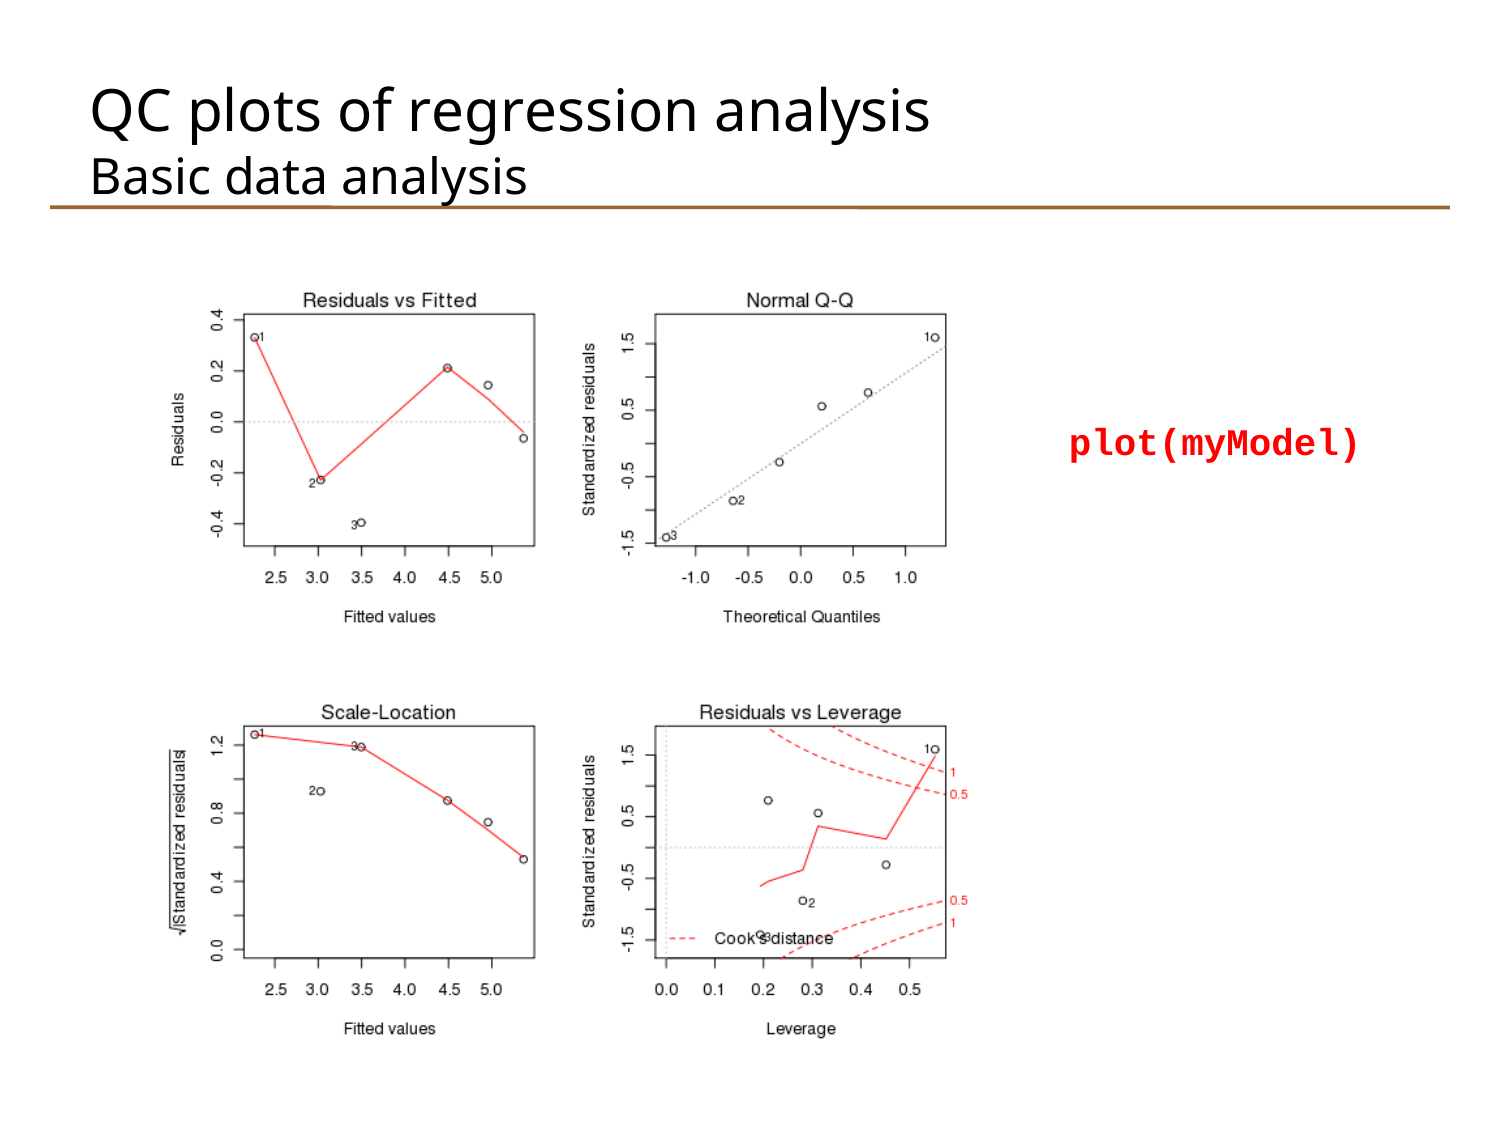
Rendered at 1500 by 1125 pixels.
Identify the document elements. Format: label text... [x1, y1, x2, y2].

text_box plot(myModel)‏ [1054, 410, 1377, 471]
text_box QC plots of regression analysis Basic data analysis [75, 44, 1425, 233]
picture [164, 234, 987, 1058]
